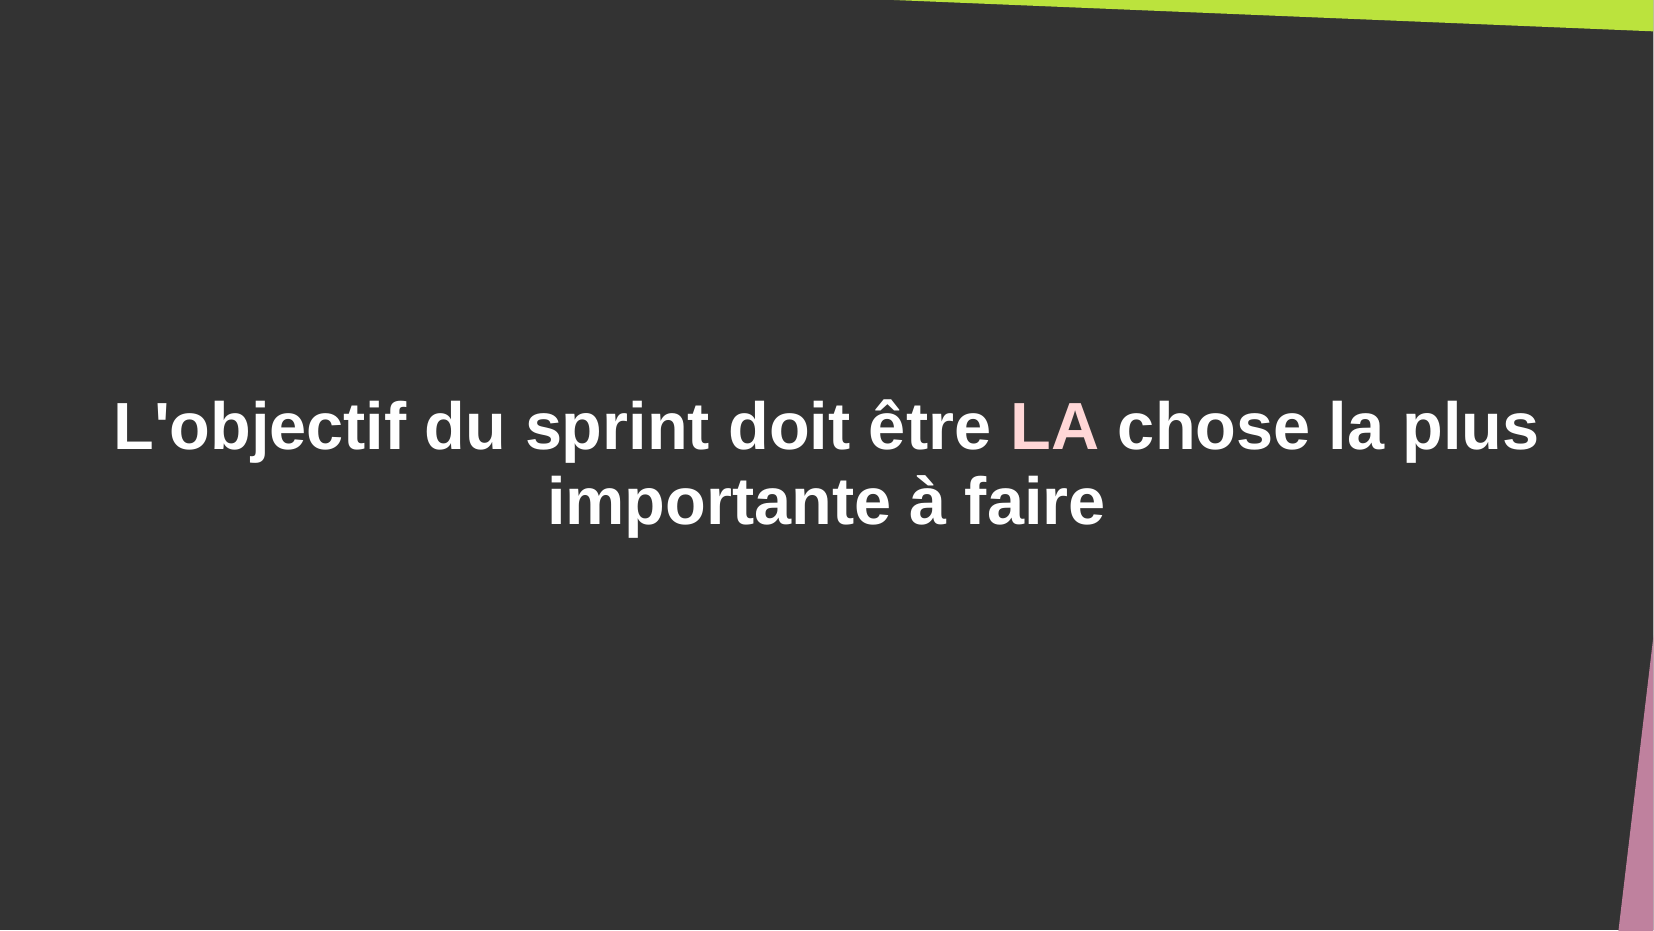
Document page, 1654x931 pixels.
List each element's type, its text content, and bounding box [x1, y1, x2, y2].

title L'objectif du sprint doit être LA chose la plus importante à faire [31, 388, 1622, 542]
text_box [893, 0, 1654, 32]
text_box [1618, 631, 1654, 931]
